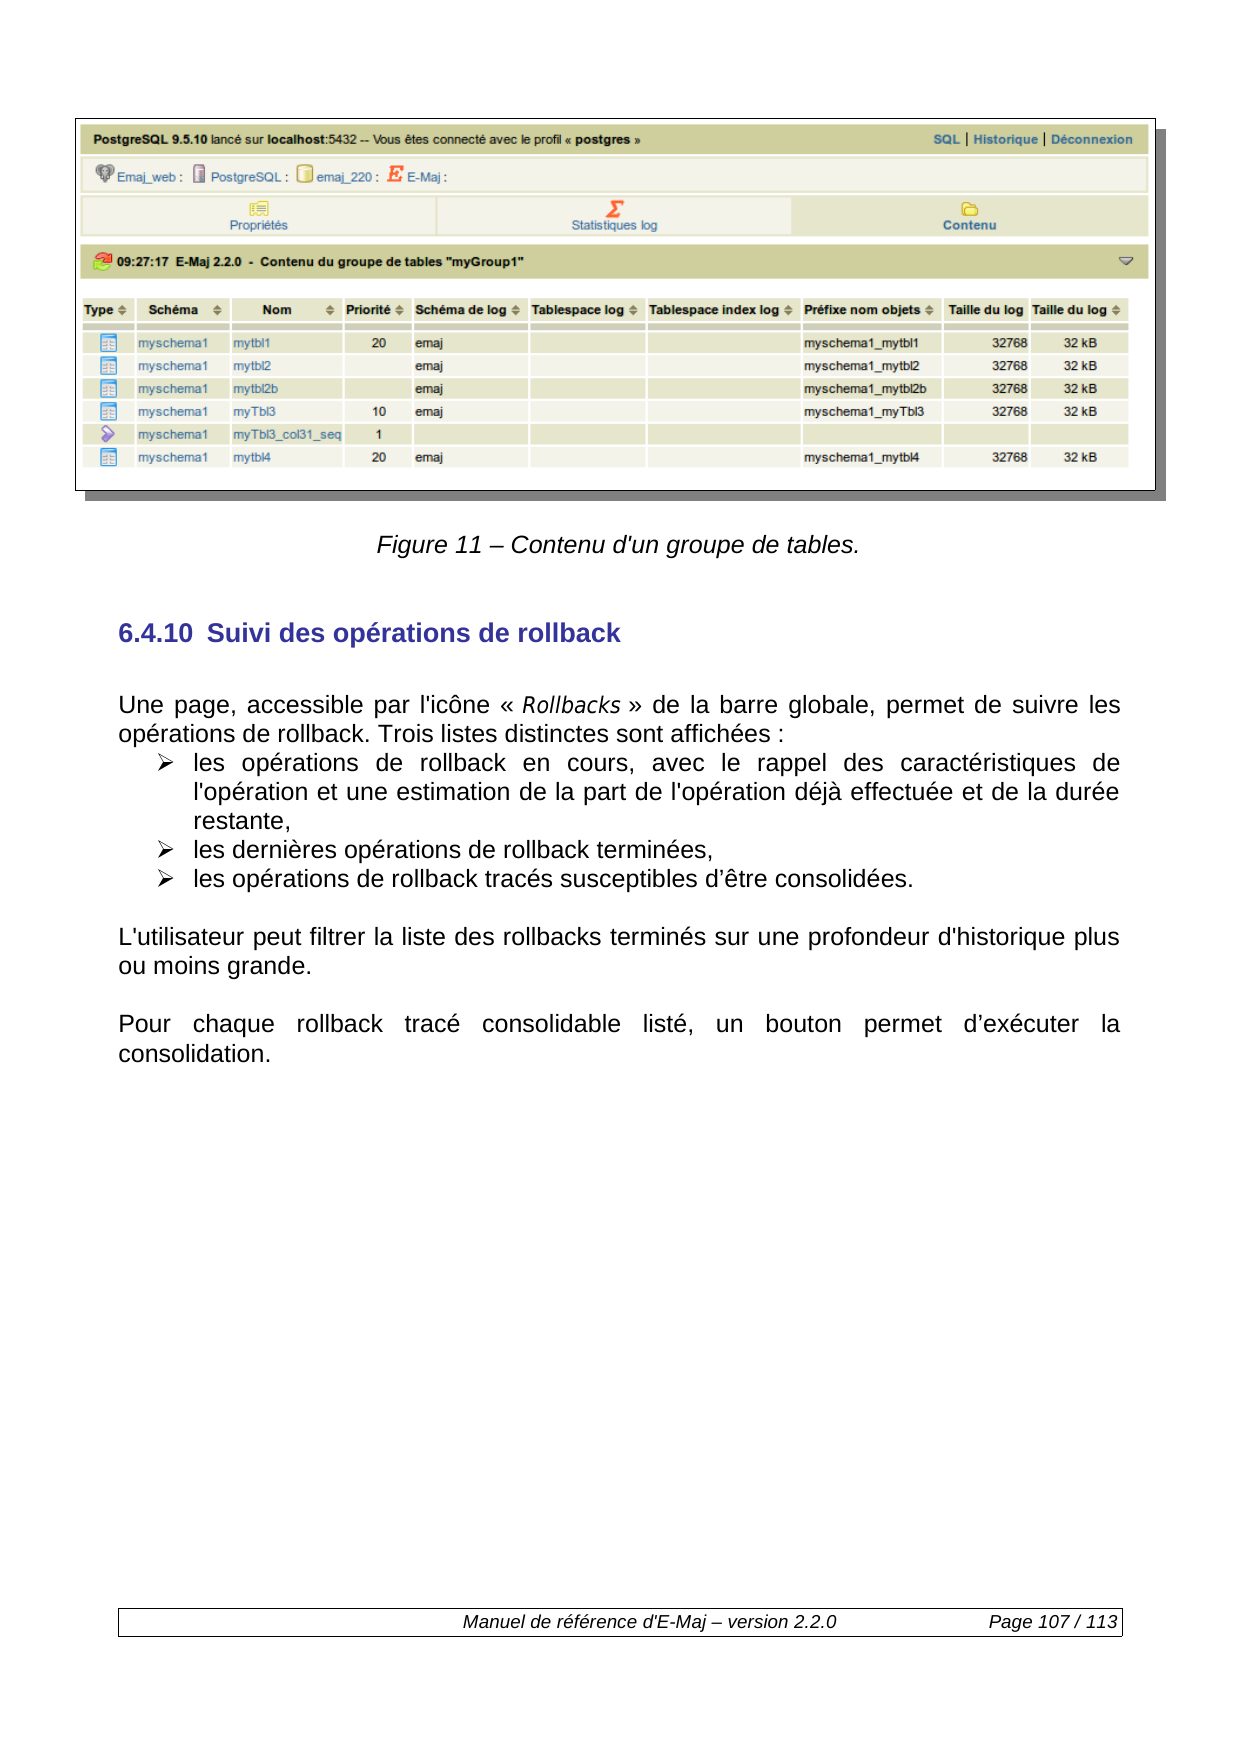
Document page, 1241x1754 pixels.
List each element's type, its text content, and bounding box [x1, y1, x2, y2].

text Une page, accessible par l'icône « Rollbacks » de la barre globale, permet de suivre les opérations de rollback. Trois listes distinctes sont affichées : [118, 690, 1122, 748]
text Pour chaque rollback tracé consolidable listé, un bouton permet d’exécuter la consolidation. [118, 1009, 1122, 1067]
list les dernières opérations de rollback terminées, [156, 835, 1122, 864]
list les opérations de rollback en cours, avec le rappel des caractéristiques de l'opération et une estimation de la part de l'opération déjà effectuée et de la durée restante, [156, 748, 1122, 835]
text L'utilisateur peut filtrer la liste des rollbacks terminés sur une profondeur d'historique plus ou moins grande. [118, 922, 1122, 980]
list les opérations de rollback tracés susceptibles d’être consolidées. [156, 864, 1122, 893]
picture [77, 121, 1152, 488]
subtitle Suivi des opérations de rollback [118, 617, 1122, 648]
text Figure 11 – Contenu d'un groupe de tables. [118, 530, 1122, 559]
